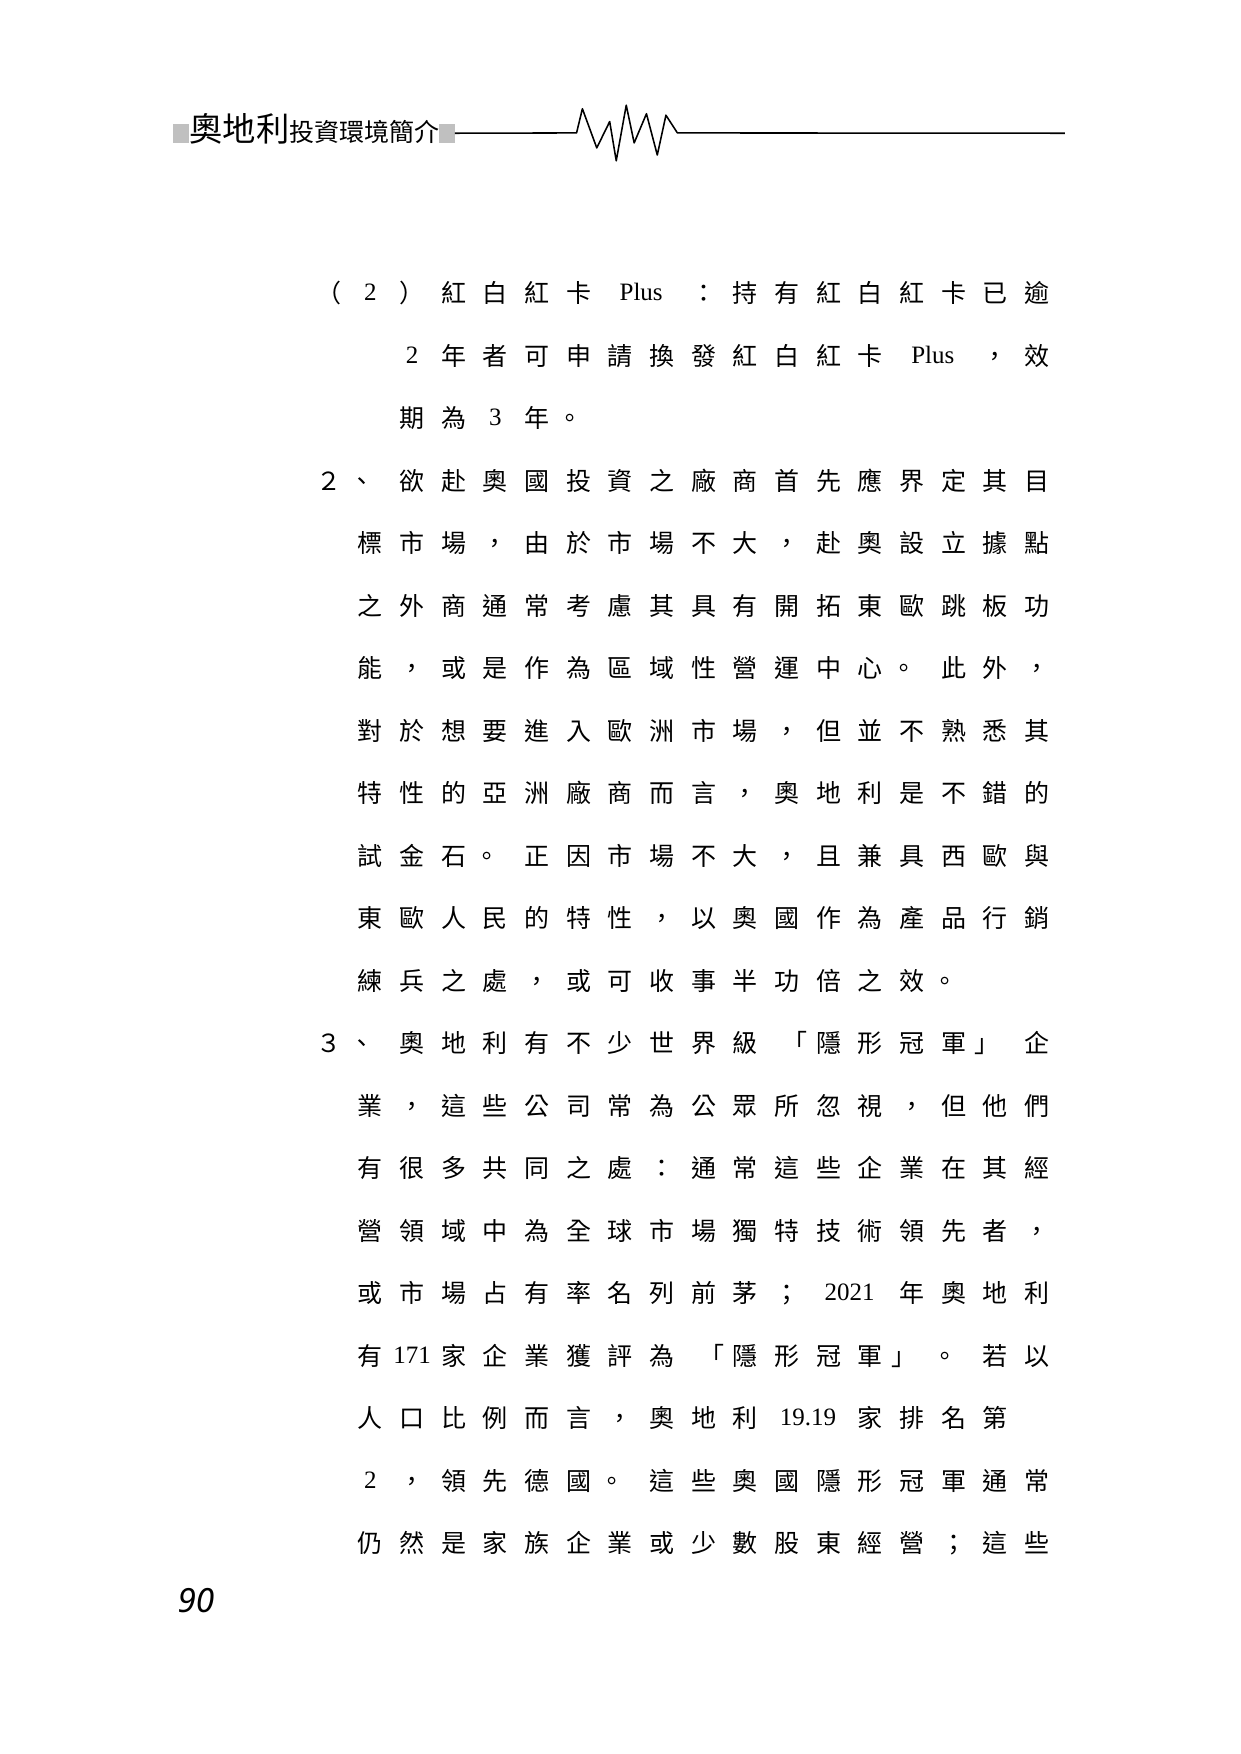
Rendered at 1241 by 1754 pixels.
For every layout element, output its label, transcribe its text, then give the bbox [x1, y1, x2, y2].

text ３、奧地利有不少世界級「隱形冠軍」企業，這些公司常為公眾所忽視，但他們有很多共同之處：通常這些企業在其經營領域中為全球市場獨特技術領先者，或市場占有率名列前茅；2021年奧地利有171家企業獲評為「隱形冠軍」。若以人口比例而言，奧地利19.19家排名第2，領先德國。這些奧國隱形冠軍通常仍然是家族企業或少數股東經營；這些 [281, 1000, 1058, 1563]
text （2）紅白紅卡Plus：持有紅白紅卡已逾2年者可申請換發紅白紅卡Plus，效期為3年。 [306, 250, 1058, 438]
text ２、欲赴奧國投資之廠商首先應界定其目標市場，由於市場不大，赴奧設立據點之外商通常考慮其具有開拓東歐跳板功能，或是作為區域性營運中心。此外，對於想要進入歐洲市場，但並不熟悉其特性的亞洲廠商而言，奧地利是不錯的試金石。正因市場不大，且兼具西歐與東歐人民的特性，以奧國作為產品行銷練兵之處，或可收事半功倍之效。 [281, 438, 1058, 1000]
